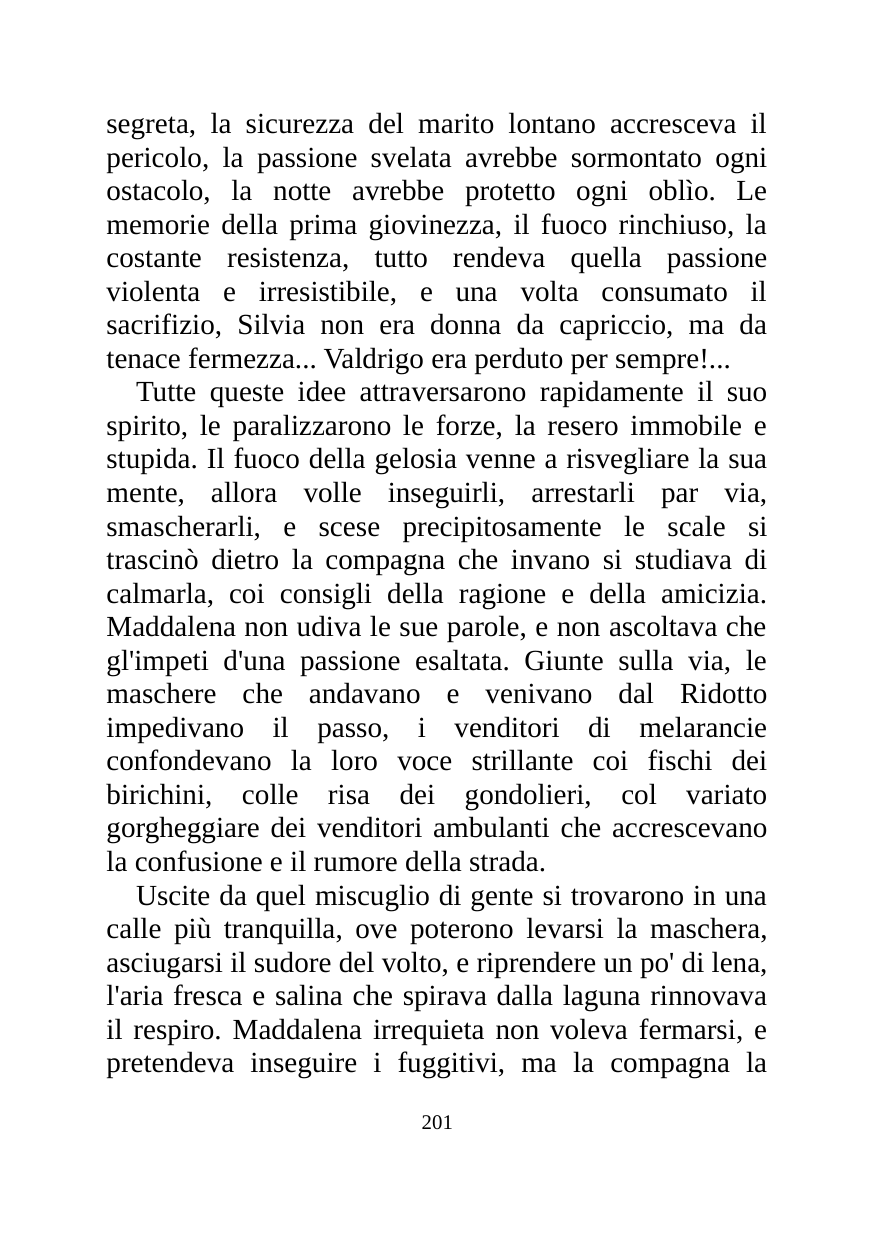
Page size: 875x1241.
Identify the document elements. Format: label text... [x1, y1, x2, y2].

text Uscite da quel miscuglio di gente si trovarono in una calle più tranquilla, ove poterono levarsi la maschera, asciugarsi il sudore del volto, e riprendere un po' di lena, l'aria fresca e salina che spirava dalla laguna rinnovava il respiro. Maddalena irrequieta non voleva fermarsi, e pretendeva inseguire i fuggitivi, ma la compagna la [106, 878, 768, 1079]
text segreta, la sicurezza del marito lontano accresceva il pericolo, la passione svelata avrebbe sormontato ogni ostacolo, la notte avrebbe protetto ogni oblìo. Le memorie della prima giovinezza, il fuoco rinchiuso, la costante resistenza, tutto rendeva quella passione violenta e irresistibile, e una volta consumato il sacrifizio, Silvia non era donna da capriccio, ma da tenace fermezza... Valdrigo era perduto per sempre!... [106, 106, 768, 374]
text Tutte queste idee attraversarono rapidamente il suo spirito, le paralizzarono le forze, la resero immobile e stupida. Il fuoco della gelosia venne a risvegliare la sua mente, allora volle inseguirli, arrestarli par via, smascherarli, e scese precipitosamente le scale si trascinò dietro la compagna che invano si studiava di calmarla, coi consigli della ragione e della amicizia. Maddalena non udiva le sue parole, e non ascoltava che gl'impeti d'una passione esaltata. Giunte sulla via, le maschere che andavano e venivano dal Ridotto impedivano il passo, i venditori di melarancie confondevano la loro voce strillante coi fischi dei birichini, colle risa dei gondolieri, col variato gorgheggiare dei venditori ambulanti che accrescevano la confusione e il rumore della strada. [106, 374, 768, 878]
